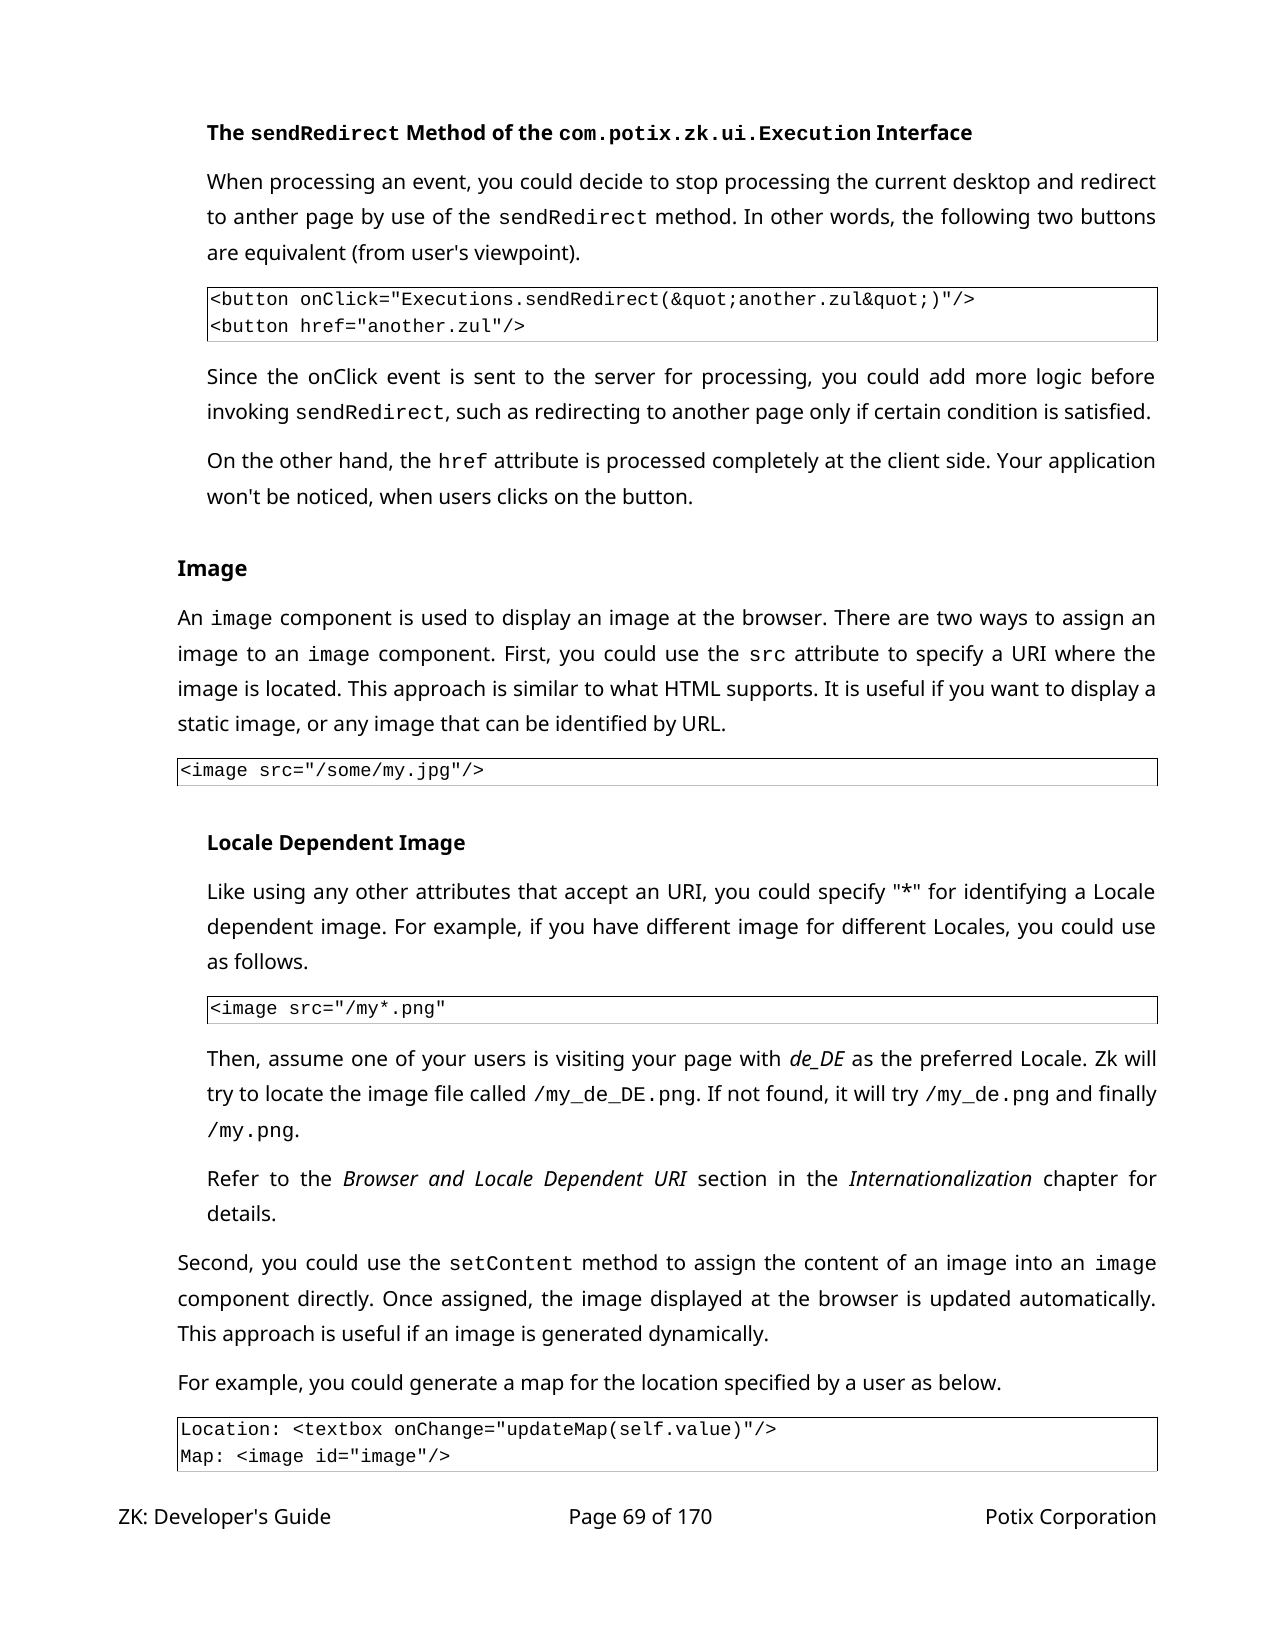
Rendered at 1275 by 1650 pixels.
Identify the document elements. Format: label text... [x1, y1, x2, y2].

subtitle Locale Dependent Image [207, 828, 1157, 856]
text Map: <image id="image"/> [178, 1444, 1157, 1471]
text Like using any other attributes that accept an URI, you could specify "*" for identifying a Locale dependent image. For example, if you have different image for different Locales, you could use as follows. [207, 877, 1157, 976]
text When processing an event, you could decide to stop processing the current desktop and redirect to anther page by use of the sendRedirect method. In other words, the following two buttons are equivalent (from user's viewpoint). [207, 167, 1157, 266]
text For example, you could generate a map for the location specified by a user as below. [177, 1368, 1157, 1396]
text Location: <textbox onChange="updateMap(self.value)"/> [178, 1418, 1157, 1441]
text Since the onClick event is sent to the server for processing, you could add more logic before invoking sendRedirect, such as redirecting to another page only if certain condition is satisfied. [207, 362, 1157, 426]
subtitle The sendRedirect Method of the com.potix.zk.ui.Execution Interface [207, 118, 1157, 147]
text On the other hand, the href attribute is processed completely at the client side. Your application won't be noticed, when users clicks on the button. [207, 446, 1157, 510]
text Then, assume one of your users is visiting your page with de_DE as the preferred Locale. Zk will try to locate the image file called /my_de_DE.png. If not found, it will try /my_de.png and finally /my.png. [207, 1044, 1157, 1143]
text An image component is used to display an image at the browser. There are two ways to assign an image to an image component. First, you could use the src attribute to specify a URI where the image is located. This approach is similar to what HTML supports. It is useful if you want to display a static image, or any image that can be identified by URL. [177, 603, 1157, 738]
text Refer to the Browser and Locale Dependent URI section in the Internationalization chapter for details. [207, 1164, 1157, 1227]
subtitle Image [177, 553, 1157, 583]
text <image src="/my*.png" [208, 997, 1157, 1023]
text Second, you could use the setContent method to assign the content of an image into an image component directly. Once assigned, the image displayed at the browser is updated automatically. This approach is useful if an image is generated dynamically. [177, 1248, 1157, 1347]
text <button href="another.zul"/> [208, 314, 1157, 341]
text <image src="/some/my.jpg"/> [178, 759, 1157, 785]
text <button onClick="Executions.sendRedirect(&quot;another.zul&quot;)"/> [208, 288, 1157, 311]
